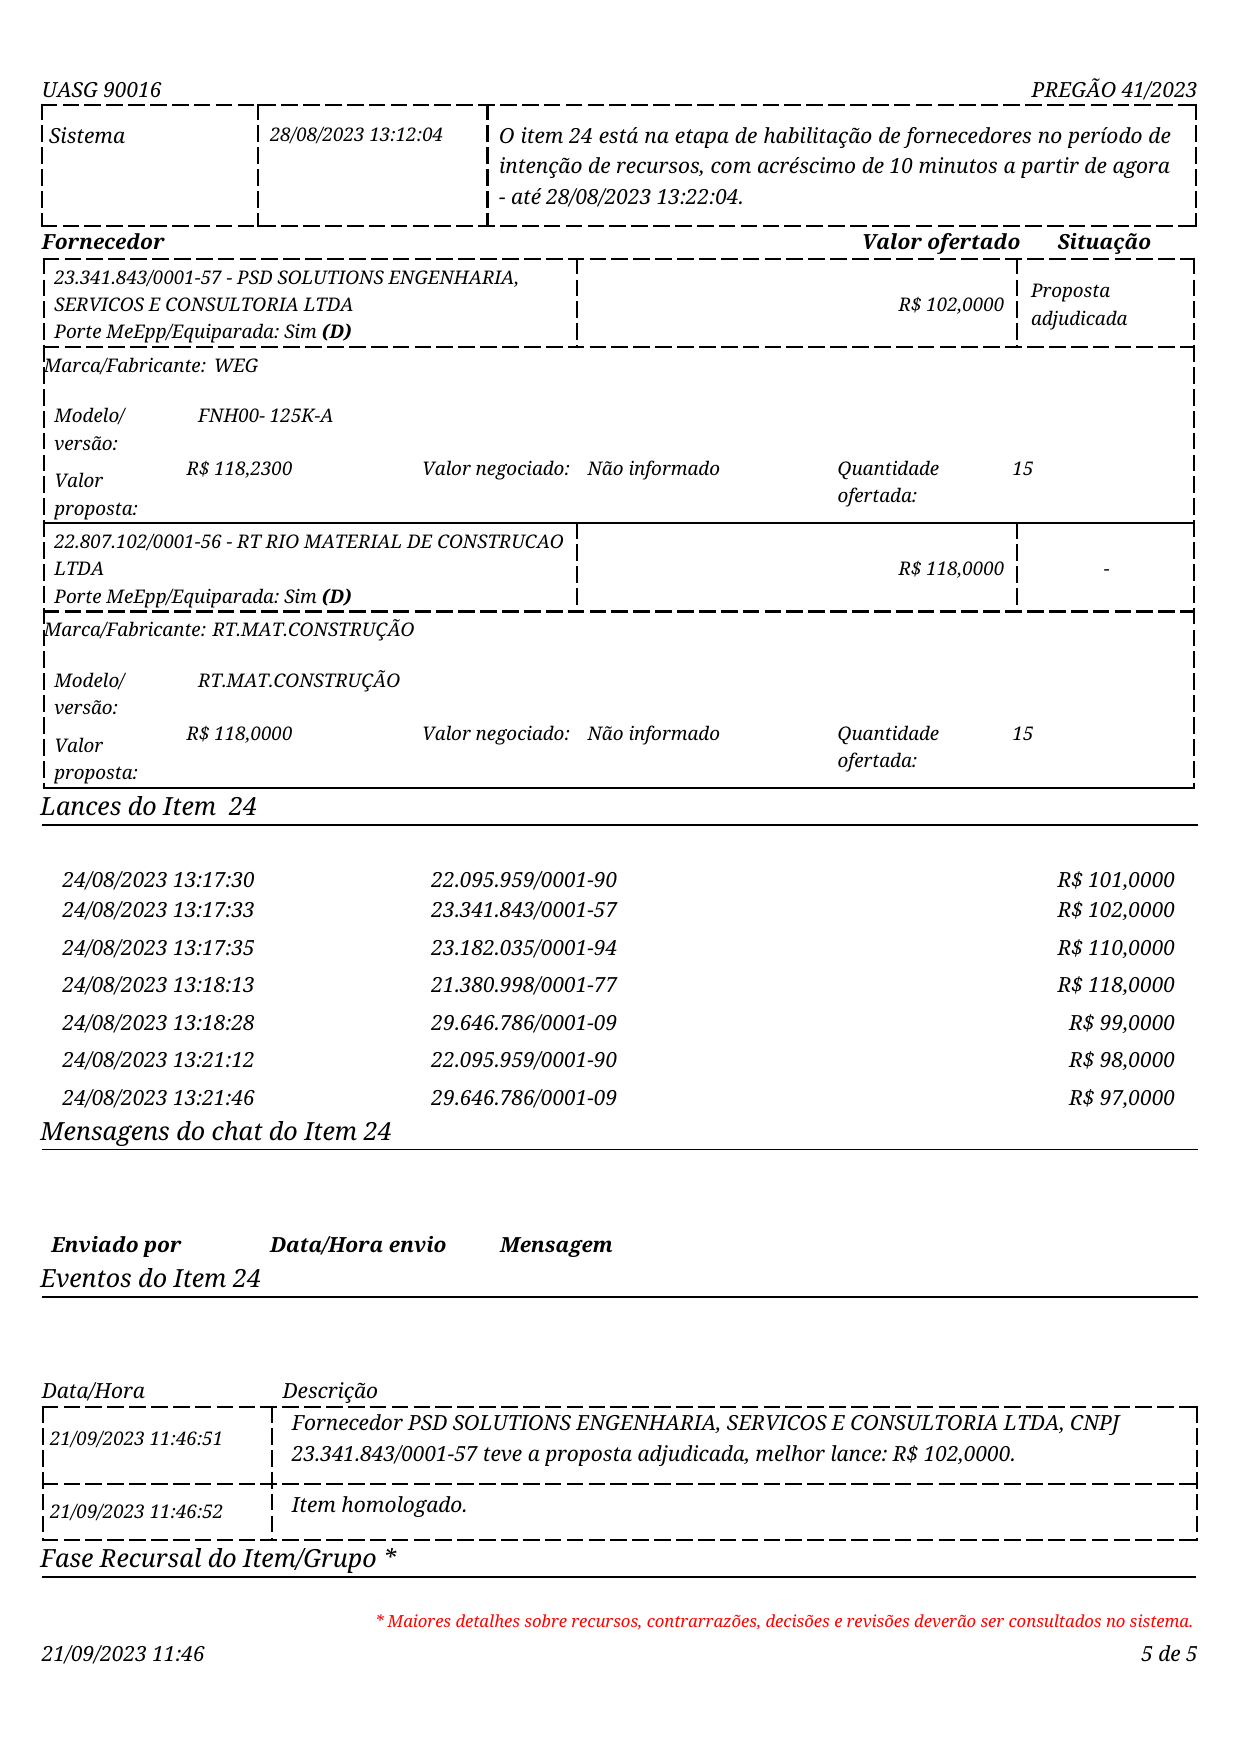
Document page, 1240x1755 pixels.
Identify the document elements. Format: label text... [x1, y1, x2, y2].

table_cell 24/08/2023 13:18:28 [63, 1008, 431, 1046]
table_cell 22.807.102/0001-56 - RT RIO MATERIAL DE CONSTRUCAO LTDA Porte MeEpp/Equiparada: Sim (D) [44, 524, 577, 610]
table_cell [838, 610, 1194, 663]
table_cell 24/08/2023 13:21:46 [63, 1083, 431, 1113]
table_cell 15 [1002, 714, 1194, 787]
text Mensagens do chat do Item 24 [40, 1113, 1200, 1147]
table_cell 21.380.998/0001-77 [431, 971, 1012, 1008]
table_cell O item 24 está na etapa de habilitação de fornecedores no período de intenção de recursos, com acréscimo de 10 minutos a partir de agora - até 28/08/2023 13:22:04. [488, 104, 1196, 225]
table_cell [577, 524, 837, 610]
table_header 22.095.959/0001-90 [431, 865, 1012, 896]
table_header 23.341.843/0001-57 - PSD SOLUTIONS ENGENHARIA, SERVICOS E CONSULTORIA LTDA Porte MeEpp/Equiparada: Sim (D) [44, 258, 577, 346]
table_cell Item homologado. [272, 1483, 1197, 1539]
text Eventos do Item 24 [40, 1261, 1200, 1295]
table_header R$ 102,0000 [838, 258, 1017, 346]
table_cell Modelo/versão: Valor proposta: [44, 663, 186, 787]
table_header 24/08/2023 13:17:30 [63, 865, 431, 896]
table_cell Quantidade ofertada: [838, 449, 1002, 522]
table_cell Quantidade ofertada: [838, 714, 1002, 787]
table_cell Marca/Fabricante: WEG [44, 346, 577, 398]
table_cell R$ 118,2300 Valor negociado: [186, 449, 577, 522]
table_cell R$ 118,0000 Valor negociado: [186, 714, 577, 787]
table_cell 21/09/2023 11:46:52 [43, 1483, 272, 1539]
table_header [577, 258, 837, 346]
table_cell 29.646.786/0001-09 [431, 1083, 1012, 1113]
table_cell [838, 346, 1194, 398]
table_cell FNH00- 125K-A [186, 399, 577, 449]
table_cell 28/08/2023 13:12:04 [258, 104, 487, 225]
table_cell [577, 663, 837, 714]
table_cell Não informado [577, 449, 837, 522]
table_cell 23.341.843/0001-57 [431, 896, 1012, 933]
table_cell 15 [1002, 449, 1194, 522]
table_cell 22.095.959/0001-90 [431, 1046, 1012, 1083]
table_cell Marca/Fabricante: RT.MAT.CONSTRUÇÃO [44, 610, 577, 663]
table_cell Não informado [577, 714, 837, 787]
table_cell 24/08/2023 13:21:12 [63, 1046, 431, 1083]
text Fase Recursal do Item/Grupo * [40, 1541, 1200, 1575]
table_header 21/09/2023 11:46:51 [43, 1406, 272, 1482]
table_cell R$ 118,0000 [838, 524, 1017, 610]
table_cell R$ 110,0000 [1013, 933, 1177, 971]
table_cell 23.182.035/0001-94 [431, 933, 1012, 971]
table_cell R$ 98,0000 [1013, 1046, 1177, 1083]
table_header R$ 101,0000 [1013, 865, 1177, 896]
table_cell - [1017, 524, 1194, 610]
table_cell RT.MAT.CONSTRUÇÃO [186, 663, 577, 714]
text Lances do Item 24 [40, 789, 1200, 823]
table_cell [577, 610, 837, 663]
table_cell R$ 102,0000 [1013, 896, 1177, 933]
table_cell 24/08/2023 13:18:13 [63, 971, 431, 1008]
table_header Fornecedor PSD SOLUTIONS ENGENHARIA, SERVICOS E CONSULTORIA LTDA, CNPJ 23.341.843/0001-57 teve a proposta adjudicada, melhor lance: R$ 102,0000. [272, 1406, 1197, 1482]
table_cell Sistema [42, 104, 258, 225]
text Fornecedor Valor ofertado Situação [42, 227, 1200, 255]
text Data/Hora Descrição [42, 1376, 1200, 1404]
table_cell [838, 399, 1194, 449]
table_cell 24/08/2023 13:17:35 [63, 933, 431, 971]
table_cell 24/08/2023 13:17:33 [63, 896, 431, 933]
text Enviado por Data/Hora envio Mensagem [42, 1230, 1200, 1258]
table_cell R$ 99,0000 [1013, 1008, 1177, 1046]
table_cell Modelo/versão: Valor proposta: [44, 399, 186, 522]
table_header Proposta adjudicada [1017, 258, 1194, 346]
table_cell [838, 663, 1194, 714]
table_cell [577, 346, 837, 398]
table_cell 29.646.786/0001-09 [431, 1008, 1012, 1046]
table_cell [577, 399, 837, 449]
text * Maiores detalhes sobre recursos, contrarrazões, decisões e revisões deverão ser consultados no sistema. [42, 1609, 1196, 1632]
table_cell R$ 97,0000 [1013, 1083, 1177, 1113]
table_cell R$ 118,0000 [1013, 971, 1177, 1008]
